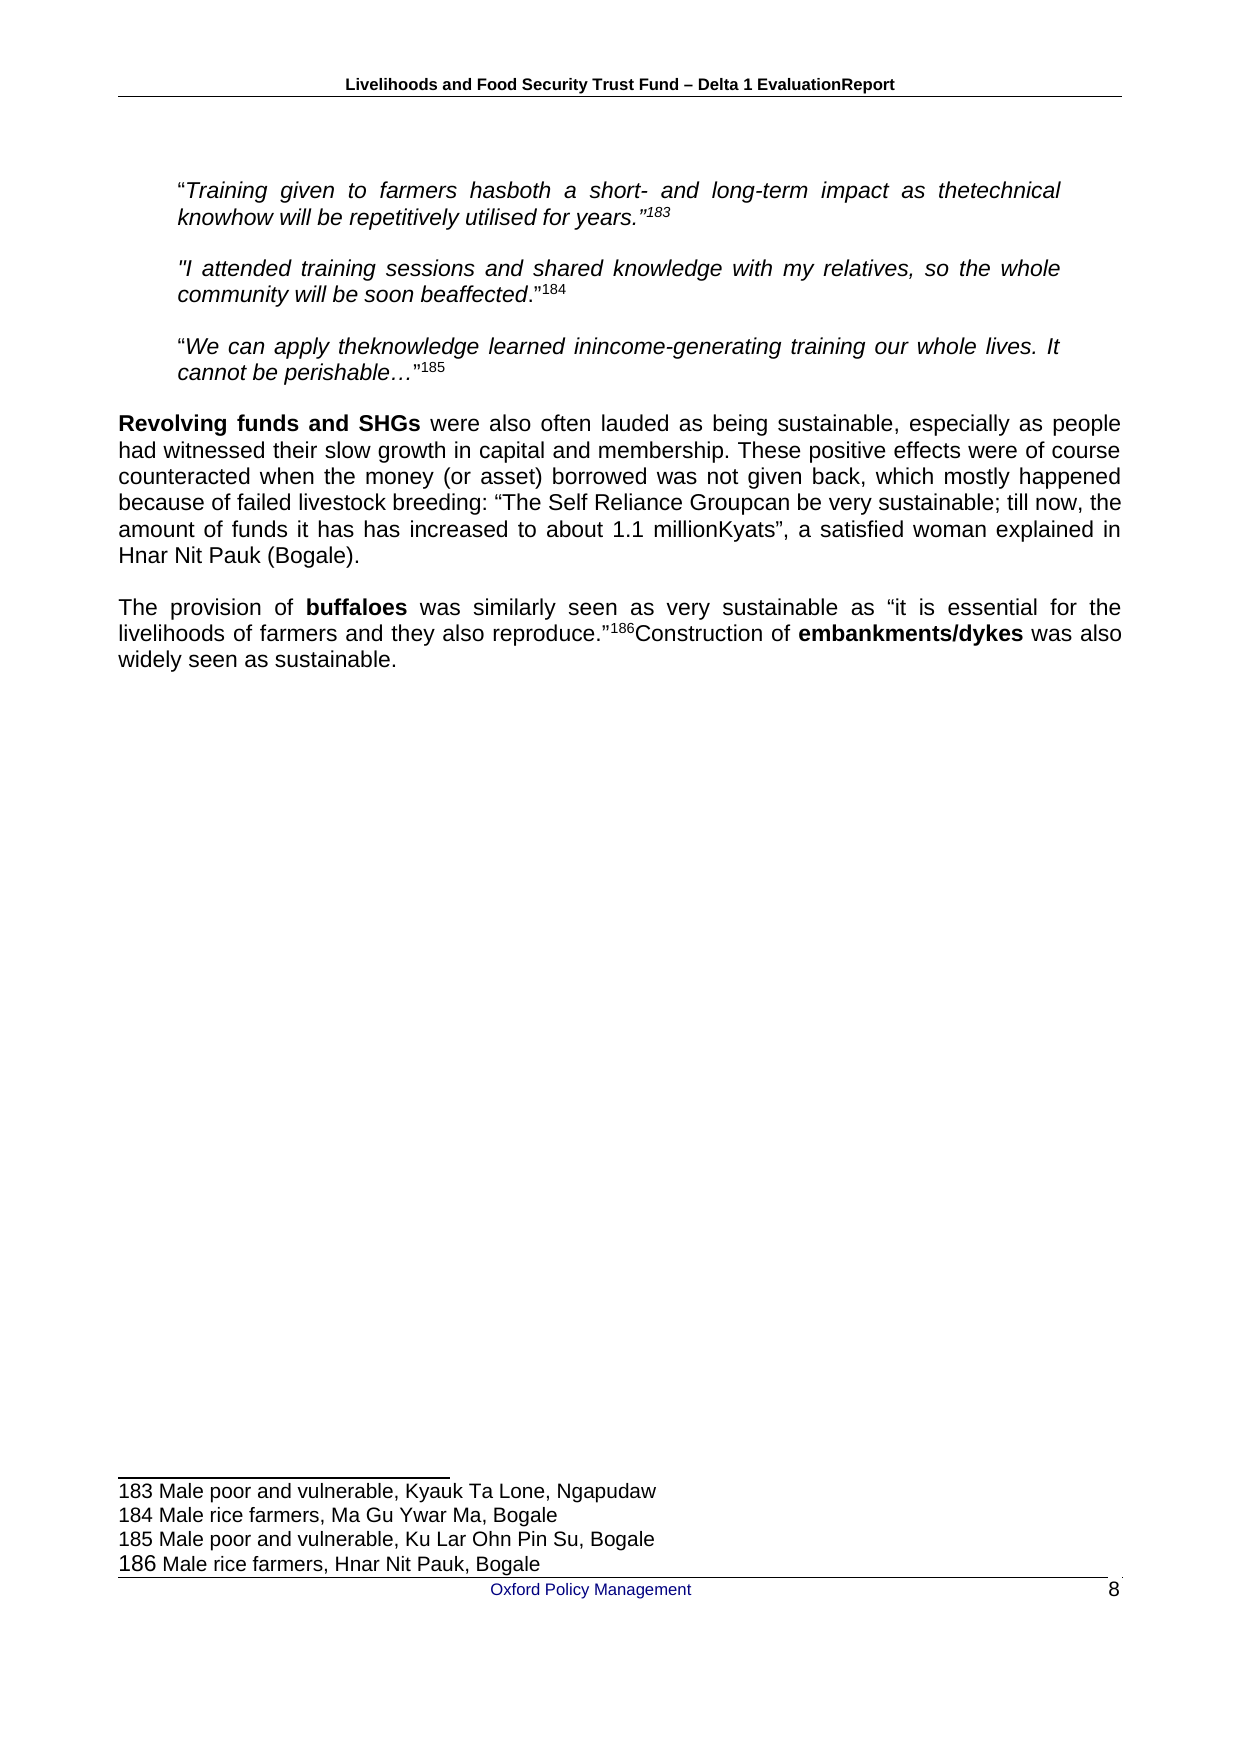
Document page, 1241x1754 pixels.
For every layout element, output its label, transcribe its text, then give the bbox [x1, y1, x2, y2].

text “We can apply theknowledge learned inincome-generating training our whole lives. It cannot be perishable…” [177, 333, 1063, 385]
text The provision of buffaloes was similarly seen as very sustainable as “it is essential for the livelihoods of farmers and they also reproduce.”Construction of embankments/dykes was also widely seen as sustainable. [118, 593, 1122, 672]
text Male rice farmers, Hnar Nit Pauk, Bogale [118, 1550, 1122, 1577]
text “Training given to farmers hasboth a short- and long-term impact as thetechnical knowhow will be repetitively utilised for years.” [177, 177, 1063, 230]
text Male poor and vulnerable, Kyauk Ta Lone, Ngapudaw [118, 1478, 1122, 1502]
text "I attended training sessions and shared knowledge with my relatives, so the whole community will be soon beaffected.” [177, 255, 1063, 308]
text Revolving funds and SHGs were also often lauded as being sustainable, especially as people had witnessed their slow growth in capital and membership. These positive effects were of course counteracted when the money (or asset) borrowed was not given back, which mostly happened because of failed livestock breeding: “The Self Reliance Groupcan be very sustainable; till now, the amount of funds it has has increased to about 1.1 millionKyats”, a satisfied woman explained in Hnar Nit Pauk (Bogale). [118, 410, 1122, 568]
text Male poor and vulnerable, Ku Lar Ohn Pin Su, Bogale [118, 1526, 1122, 1550]
text Male rice farmers, Ma Gu Ywar Ma, Bogale [118, 1502, 1122, 1526]
